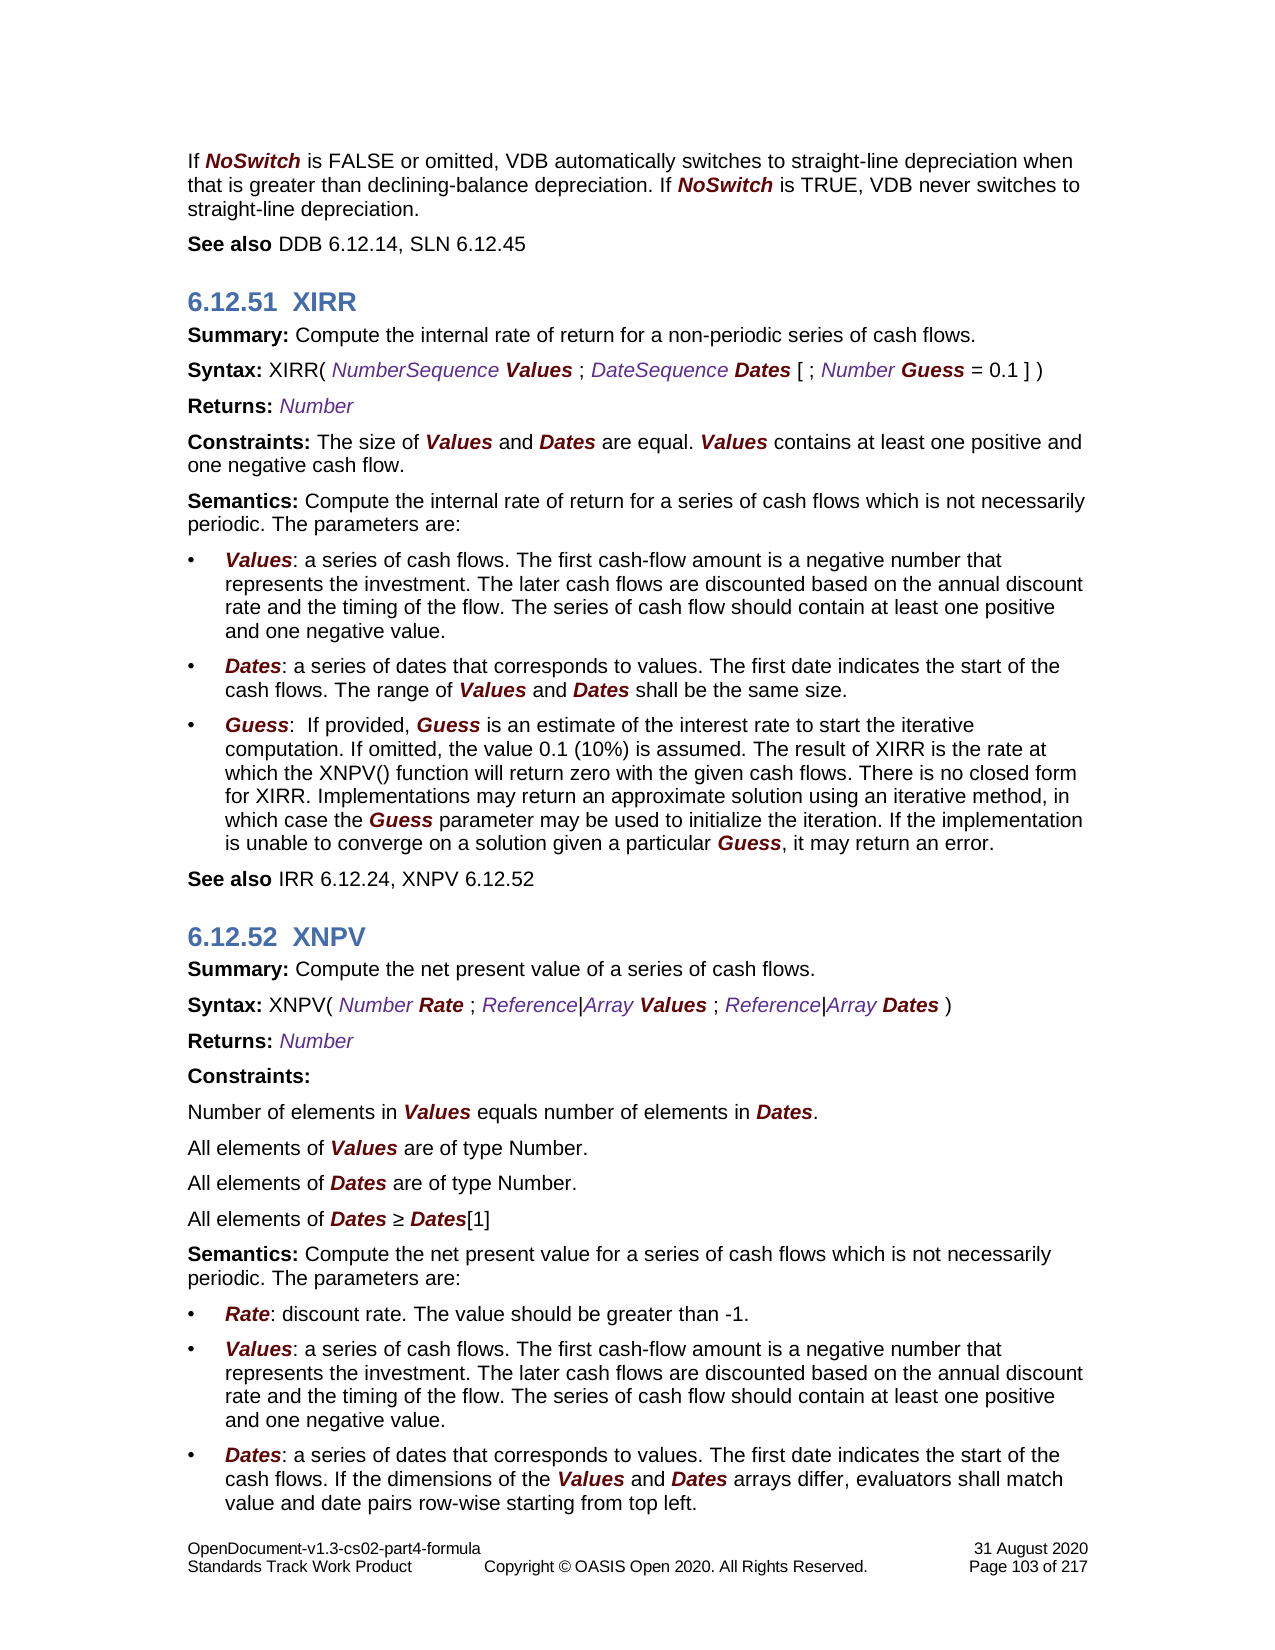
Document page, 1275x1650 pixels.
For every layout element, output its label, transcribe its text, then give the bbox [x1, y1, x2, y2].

text Summary: Compute the net present value of a series of cash flows. [187, 958, 1088, 981]
text All elements of Dates ≥ Dates[1] [187, 1207, 1088, 1231]
text See also DDB 6.12.14, SLN 6.12.45 [187, 233, 1088, 256]
text All elements of Dates are of type Number. [187, 1172, 1088, 1195]
list Values: a series of cash flows. The first cash-flow amount is a negative number that represents the investment. The later cash flows are discounted based on the annual discount rate and the timing of the flow. The series of cash flow should contain at least one positive and one negative value. [187, 548, 1088, 643]
text Semantics: Compute the net present value for a series of cash flows which is not necessarily periodic. The parameters are: [187, 1243, 1088, 1290]
subtitle XNPV [187, 922, 1088, 952]
text Semantics: Compute the internal rate of return for a series of cash flows which is not necessarily periodic. The parameters are: [187, 489, 1088, 536]
text Constraints: [187, 1065, 1088, 1088]
list Rate: discount rate. The value should be greater than -1. [187, 1302, 1088, 1326]
list Guess: If provided, Guess is an estimate of the interest rate to start the iterative computation. If omitted, the value 0.1 (10%) is assumed. The result of XIRR is the rate at which the XNPV() function will return zero with the given cash flows. There is no closed form for XIRR. Implementations may return an approximate solution using an iterative method, in which case the Guess parameter may be used to initialize the iteration. If the implementation is unable to converge on a solution given a particular Guess, it may return an error. [187, 714, 1088, 855]
text Summary: Compute the internal rate of return for a non-periodic series of cash flows. [187, 323, 1088, 347]
text Syntax: XNPV( Number Rate ; Reference|Array Values ; Reference|Array Dates ) [187, 993, 1088, 1017]
text Number of elements in Values equals number of elements in Dates. [187, 1100, 1088, 1124]
text Syntax: XIRR( NumberSequence Values ; DateSequence Dates [ ; Number Guess = 0.1 ] ) [187, 359, 1088, 382]
list Dates: a series of dates that corresponds to values. The first date indicates the start of the cash flows. The range of Values and Dates shall be the same size. [187, 655, 1088, 702]
text Returns: Number [187, 394, 1088, 418]
text Returns: Number [187, 1029, 1088, 1053]
text See also IRR 6.12.24, XNPV 6.12.52 [187, 867, 1088, 891]
subtitle XIRR [187, 287, 1088, 317]
text Constraints: The size of Values and Dates are equal. Values contains at least one positive and one negative cash flow. [187, 430, 1088, 477]
list Dates: a series of dates that corresponds to values. The first date indicates the start of the cash flows. If the dimensions of the Values and Dates arrays differ, evaluators shall match value and date pairs row-wise starting from top left. [187, 1444, 1088, 1514]
text If NoSwitch is FALSE or omitted, VDB automatically switches to straight-line depreciation when that is greater than declining-balance depreciation. If NoSwitch is TRUE, VDB never switches to straight-line depreciation. [187, 150, 1088, 221]
text All elements of Values are of type Number. [187, 1136, 1088, 1159]
list Values: a series of cash flows. The first cash-flow amount is a negative number that represents the investment. The later cash flows are discounted based on the annual discount rate and the timing of the flow. The series of cash flow should contain at least one positive and one negative value. [187, 1338, 1088, 1432]
